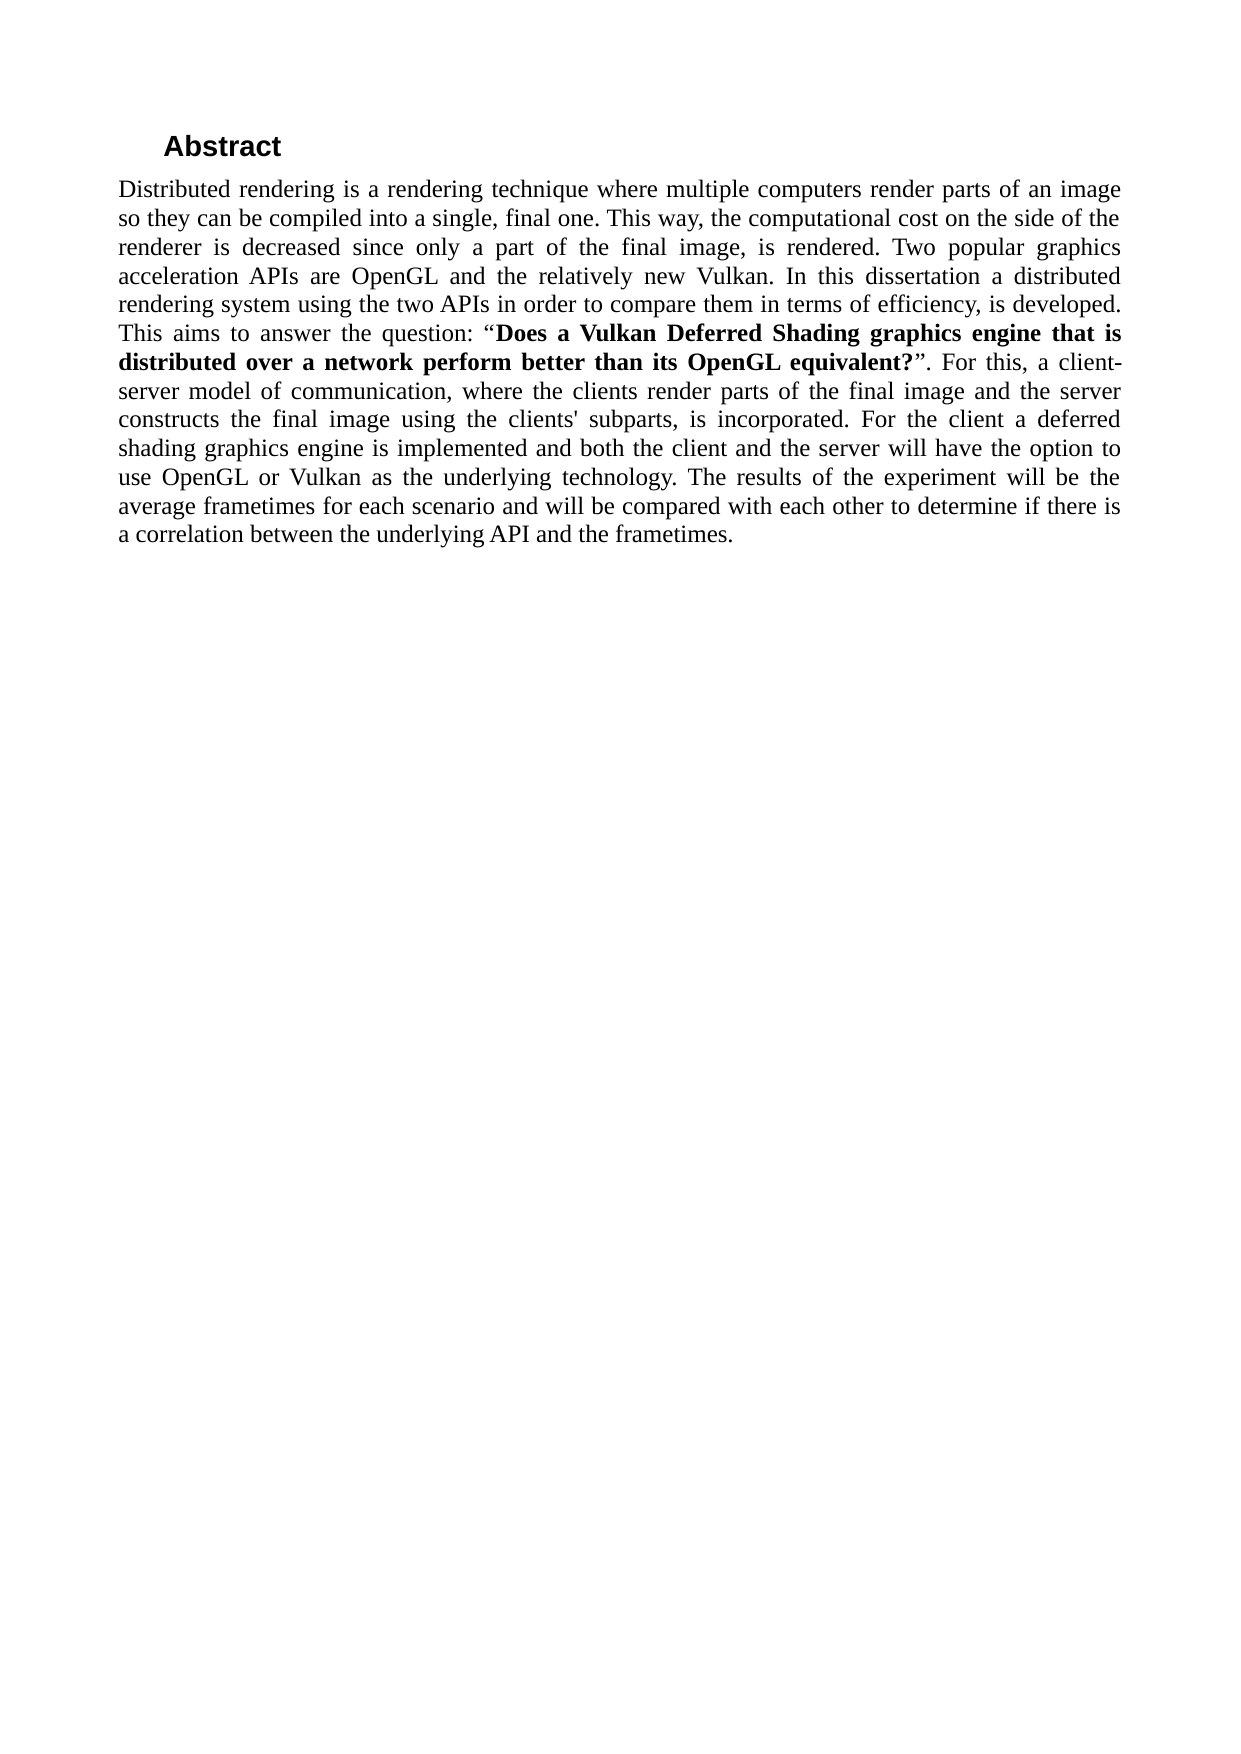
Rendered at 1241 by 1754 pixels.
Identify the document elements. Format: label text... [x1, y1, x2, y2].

text Distributed rendering is a rendering technique where multiple computers render parts of an image so they can be compiled into a single, final one. This way, the computational cost on the side of the renderer is decreased since only a part of the final image, is rendered. Two popular graphics acceleration APIs are OpenGL and the relatively new Vulkan. In this dissertation a distributed rendering system using the two APIs in order to compare them in terms of efficiency, is developed. This aims to answer the question: “Does a Vulkan Deferred Shading graphics engine that is distributed over a network perform better than its OpenGL equivalent?”. For this, a client-server model of communication, where the clients render parts of the final image and the server constructs the final image using the clients' subparts, is incorporated. For the client a deferred shading graphics engine is implemented and both the client and the server will have the option to use OpenGL or Vulkan as the underlying technology. The results of the experiment will be the average frametimes for each scenario and will be compared with each other to determine if there is a correlation between the underlying API and the frametimes. [118, 174, 1122, 548]
subtitle Abstract [118, 128, 1122, 162]
